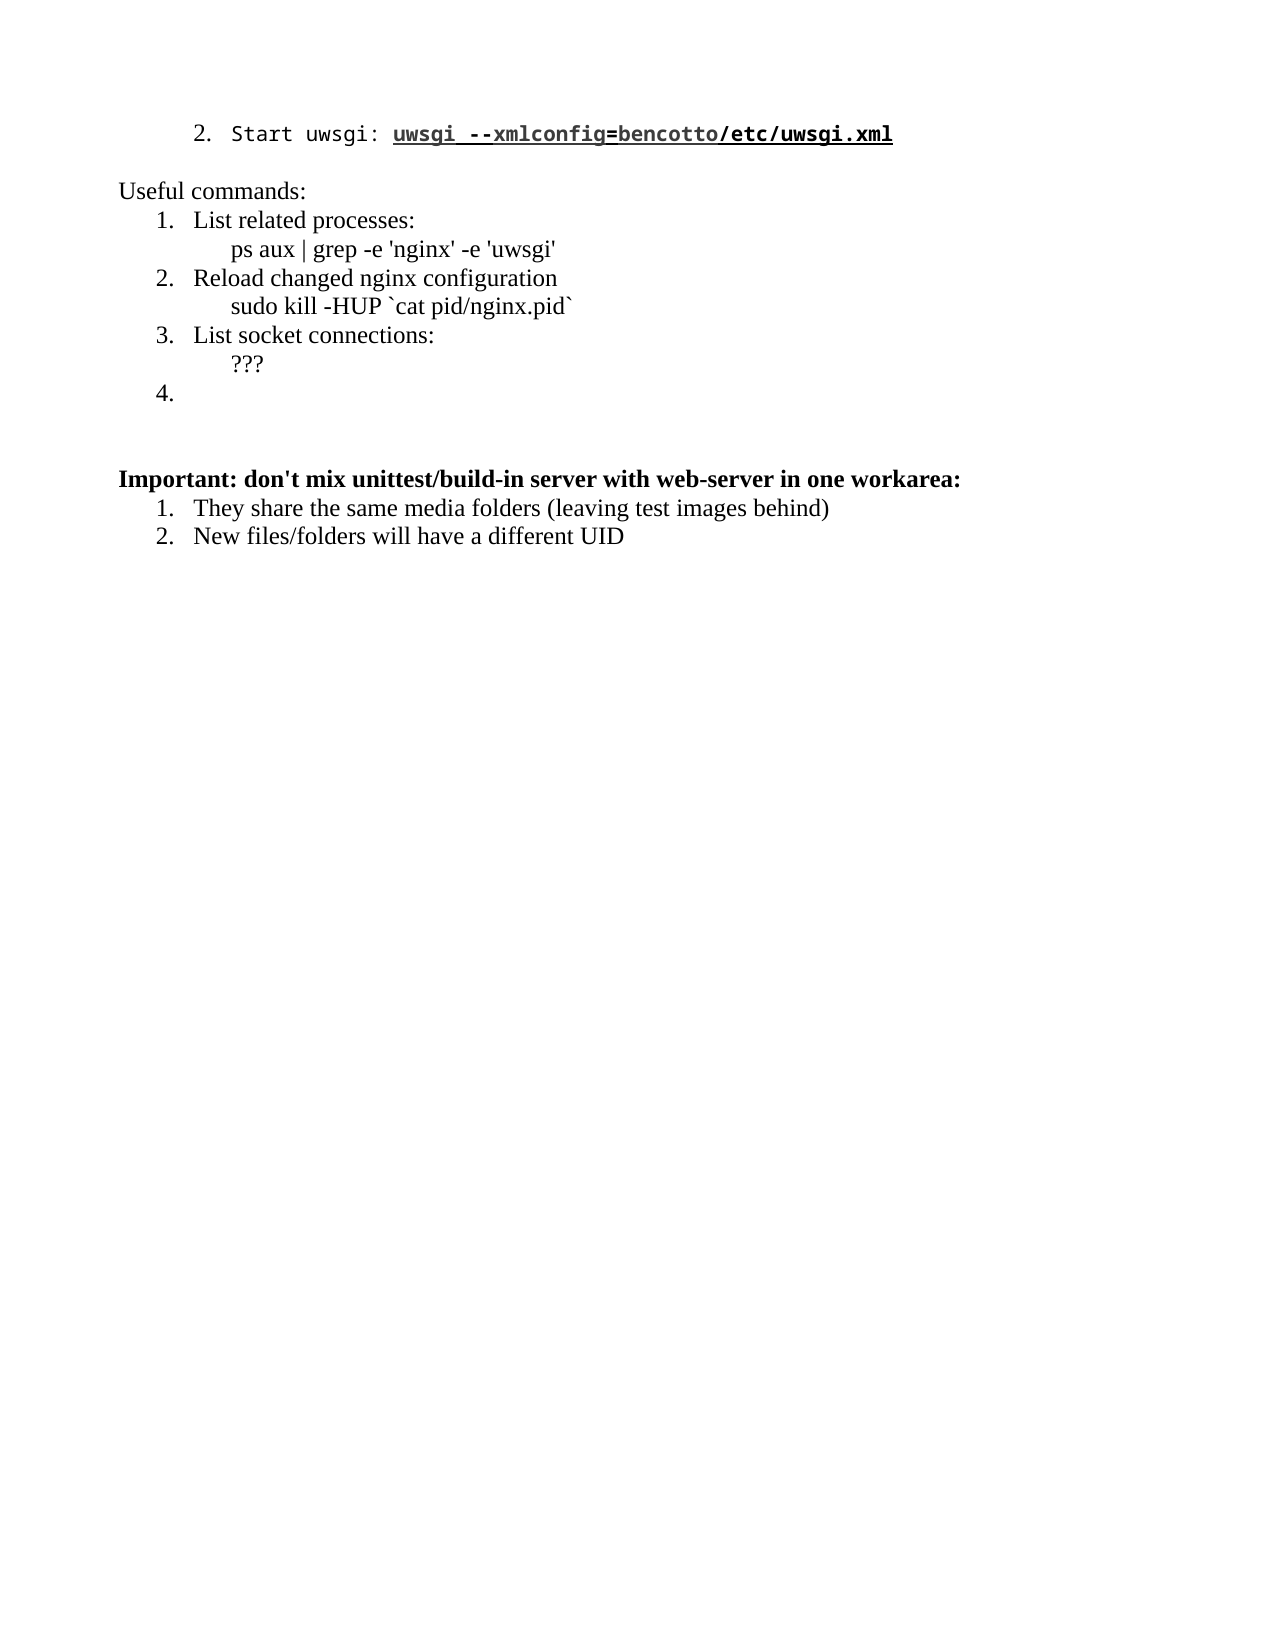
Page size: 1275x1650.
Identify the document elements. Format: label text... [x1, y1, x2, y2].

list List related processes: [156, 205, 1157, 234]
list sudo kill -HUP `cat pid/nginx.pid` [193, 291, 1157, 320]
list List socket connections: [156, 320, 1157, 349]
list They share the same media folders (leaving test images behind) [156, 493, 1157, 521]
list ps aux | grep -e 'nginx' -e 'uwsgi' [193, 234, 1157, 263]
text Important: don't mix unittest/build-in server with web-server in one workarea: [118, 464, 1157, 493]
text Useful commands: [118, 176, 1157, 205]
list Reload changed nginx configuration [156, 263, 1157, 291]
list ??? [193, 349, 1157, 378]
list Start uwsgi: uwsgi --xmlconfig=bencotto/etc/uwsgi.xml [193, 118, 1157, 148]
list New files/folders will have a different UID [156, 521, 1157, 550]
